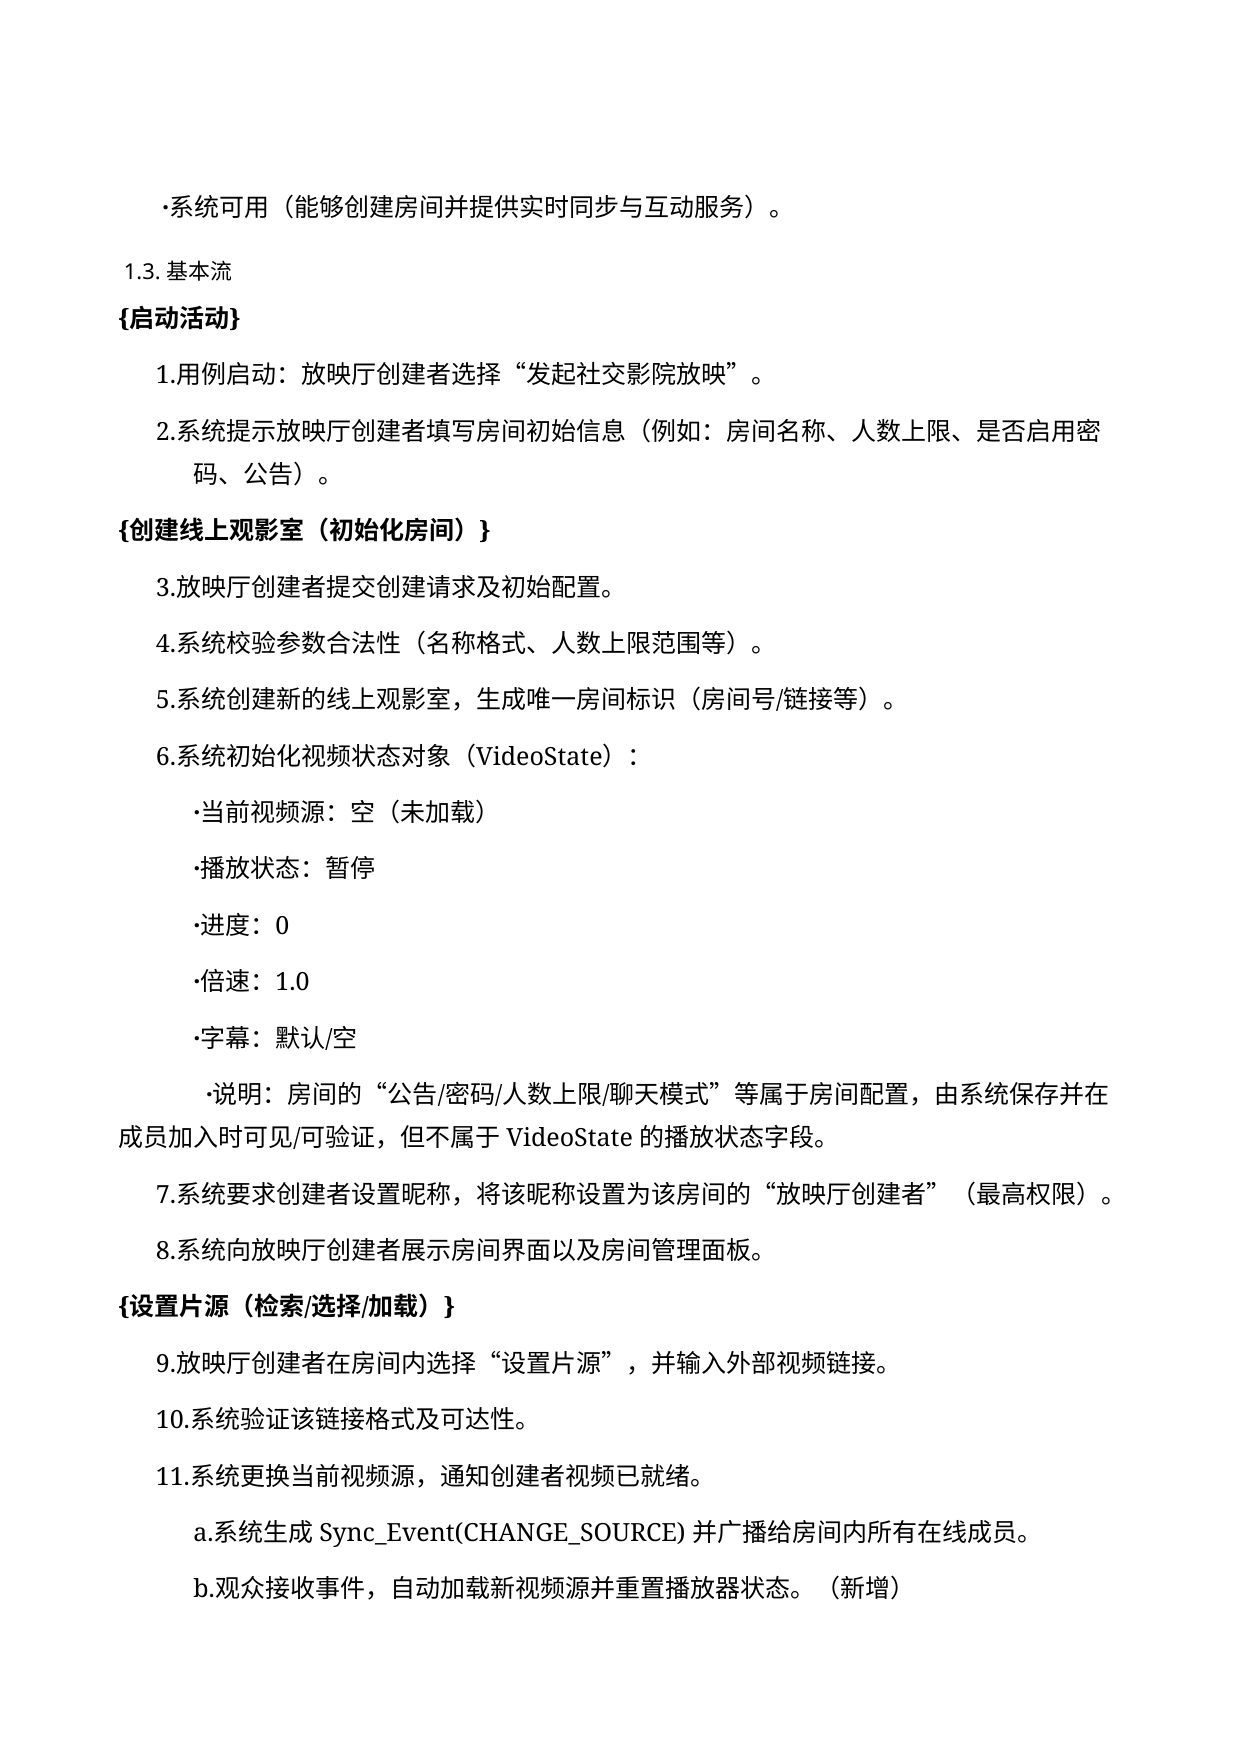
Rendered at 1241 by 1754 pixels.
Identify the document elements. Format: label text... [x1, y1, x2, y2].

list {启动活动} [118, 298, 1122, 334]
list 8.系统向放映厅创建者展示房间界面以及房间管理面板。 [156, 1231, 1122, 1267]
list 3.放映厅创建者提交创建请求及初始配置。 [156, 567, 1122, 603]
list 2.系统提示放映厅创建者填写房间初始信息（例如：房间名称、人数上限、是否启用密码、公告）。 [156, 411, 1122, 491]
list a.系统生成 Sync_Event(CHANGE_SOURCE) 并广播给房间内所有在线成员。 [156, 1512, 1122, 1548]
list ·字幕：默认/空 [156, 1018, 1122, 1054]
list ·系统可用（能够创建房间并提供实时同步与互动服务）。 [118, 188, 1122, 224]
list 1.用例启动：放映厅创建者选择“发起社交影院放映”。 [156, 355, 1122, 391]
list 6.系统初始化视频状态对象（VideoState）： [156, 736, 1122, 772]
list {创建线上观影室（初始化房间）} [118, 511, 1122, 547]
list ·说明：房间的“公告/密码/人数上限/聊天模式”等属于房间配置，由系统保存并在成员加入时可见/可验证，但不属于 VideoState 的播放状态字段。 [118, 1074, 1122, 1154]
list ·当前视频源：空（未加载） [156, 793, 1122, 829]
list ·进度：0 [156, 905, 1122, 942]
list ·倍速：1.0 [156, 962, 1122, 998]
list {设置片源（检索/选择/加载）} [118, 1287, 1122, 1323]
list b.观众接收事件，自动加载新视频源并重置播放器状态。（新增） [156, 1569, 1122, 1605]
list 5.系统创建新的线上观影室，生成唯一房间标识（房间号/链接等）。 [156, 680, 1122, 716]
list 10.系统验证该链接格式及可达性。 [156, 1399, 1122, 1436]
list 4.系统校验参数合法性（名称格式、人数上限范围等）。 [156, 623, 1122, 660]
list 7.系统要求创建者设置昵称，将该昵称设置为该房间的“放映厅创建者”（最高权限）。 [156, 1174, 1122, 1210]
list ·播放状态：暂停 [156, 849, 1122, 885]
list 11.系统更换当前视频源，通知创建者视频已就绪。 [156, 1456, 1122, 1492]
list 9.放映厅创建者在房间内选择“设置片源”，并输入外部视频链接。 [156, 1343, 1122, 1379]
subtitle 基本流 [118, 254, 1122, 286]
